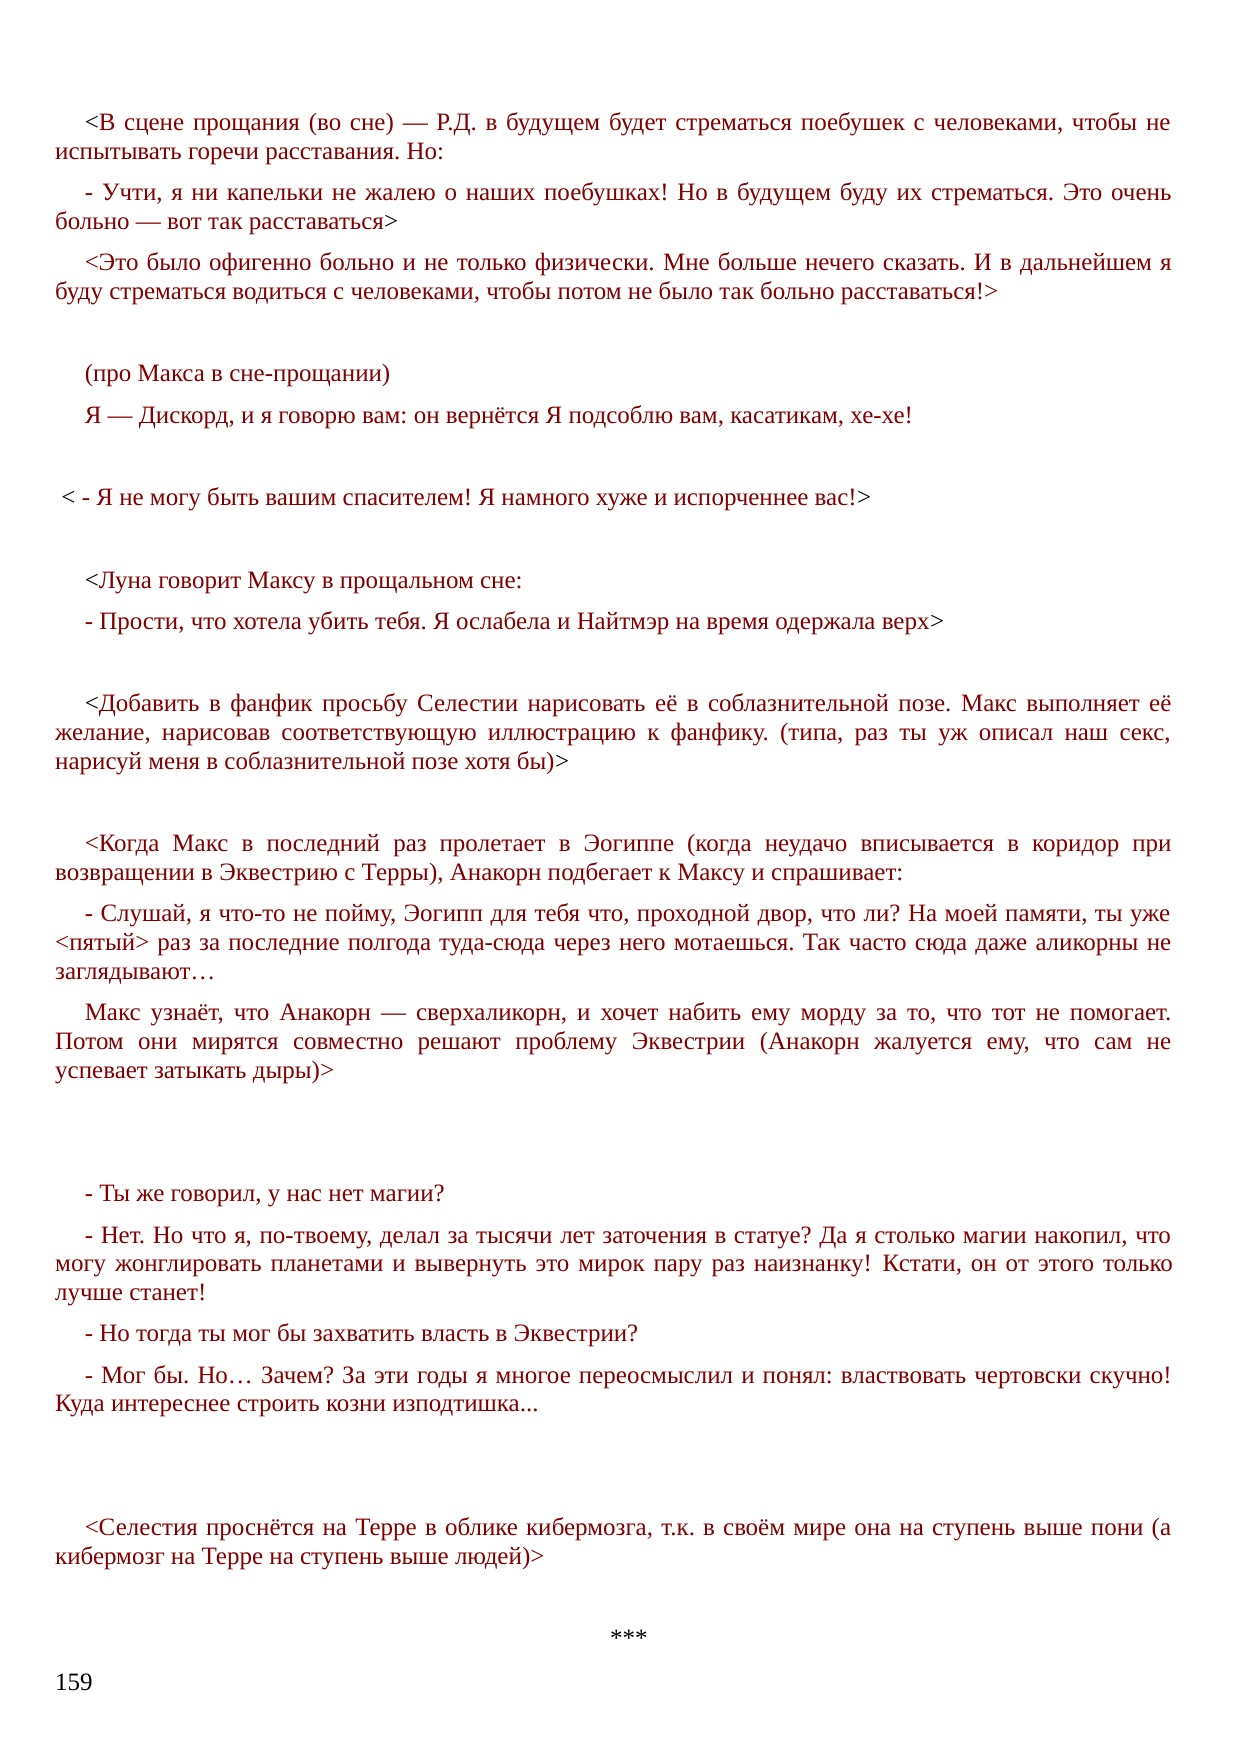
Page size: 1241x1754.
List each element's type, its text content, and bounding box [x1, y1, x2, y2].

text - Учти, я ни капельки не жалею о наших поебушках! Но в будущем буду их стрематься. Это очень больно — вот так расставаться> [55, 177, 1173, 235]
text <В сцене прощания (во сне) — Р.Д. в будущем будет стрематься поебушек с человеками, чтобы не испытывать горечи расставания. Но: [55, 107, 1173, 165]
text - Слушай, я что-то не пойму, Эогипп для тебя что, проходной двор, что ли? На моей памяти, ты уже <пятый> раз за последние полгода туда-сюда через него мотаешься. Так часто сюда даже аликорны не заглядывают… [55, 898, 1173, 985]
text <Луна говорит Максу в прощальном сне: [55, 565, 1173, 593]
text - Мог бы. Но… Зачем? За эти годы я многое переосмыслил и понял: властвовать чертовски скучно! Куда интереснее строить козни изподтишка... [55, 1360, 1173, 1417]
text <Когда Макс в последний раз пролетает в Эогиппе (когда неудачо вписывается в коридор при возвращении в Эквестрию с Терры), Анакорн подбегает к Максу и спрашивает: [55, 828, 1173, 886]
text - Нет. Но что я, по-твоему, делал за тысячи лет заточения в статуе? Да я столько магии накопил, что могу жонглировать планетами и вывернуть это мирок пару раз наизнанку! Кстати, он от этого только лучше станет! [55, 1220, 1173, 1306]
text - Ты же говорил, у нас нет магии? [55, 1178, 1173, 1207]
text < - Я не могу быть вашим спасителем! Я намного хуже и испорченнее вас!> [55, 482, 1173, 511]
text Я — Дискорд, и я говорю вам: он вернётся Я подсоблю вам, касатикам, хе-хе! [55, 400, 1173, 428]
text (про Макса в сне-прощании) [55, 358, 1173, 387]
text Макс узнаёт, что Анакорн — сверхаликорн, и хочет набить ему морду за то, что тот не помогает. Потом они мирятся совместно решают проблему Эквестрии (Анакорн жалуется ему, что сам не успевает затыкать дыры)> [55, 997, 1173, 1083]
text *** [55, 1623, 1173, 1652]
text - Но тогда ты мог бы захватить власть в Эквестрии? [55, 1318, 1173, 1347]
text <Это было офигенно больно и не только физически. Мне больше нечего сказать. И в дальнейшем я буду стрематься водиться с человеками, чтобы потом не было так больно расставаться!> [55, 247, 1173, 305]
text - Прости, что хотела убить тебя. Я ослабела и Найтмэр на время одержала верх> [55, 606, 1173, 635]
text <Селестия проснётся на Терре в облике кибермозга, т.к. в своём мире она на ступень выше пони (а кибермозг на Терре на ступень выше людей)> [55, 1512, 1173, 1570]
text <Добавить в фанфик просьбу Селестии нарисовать её в соблазнительной позе. Макс выполняет её желание, нарисовав соответствующую иллюстрацию к фанфику. (типа, раз ты уж описал наш секс, нарисуй меня в соблазнительной позе хотя бы)> [55, 688, 1173, 775]
